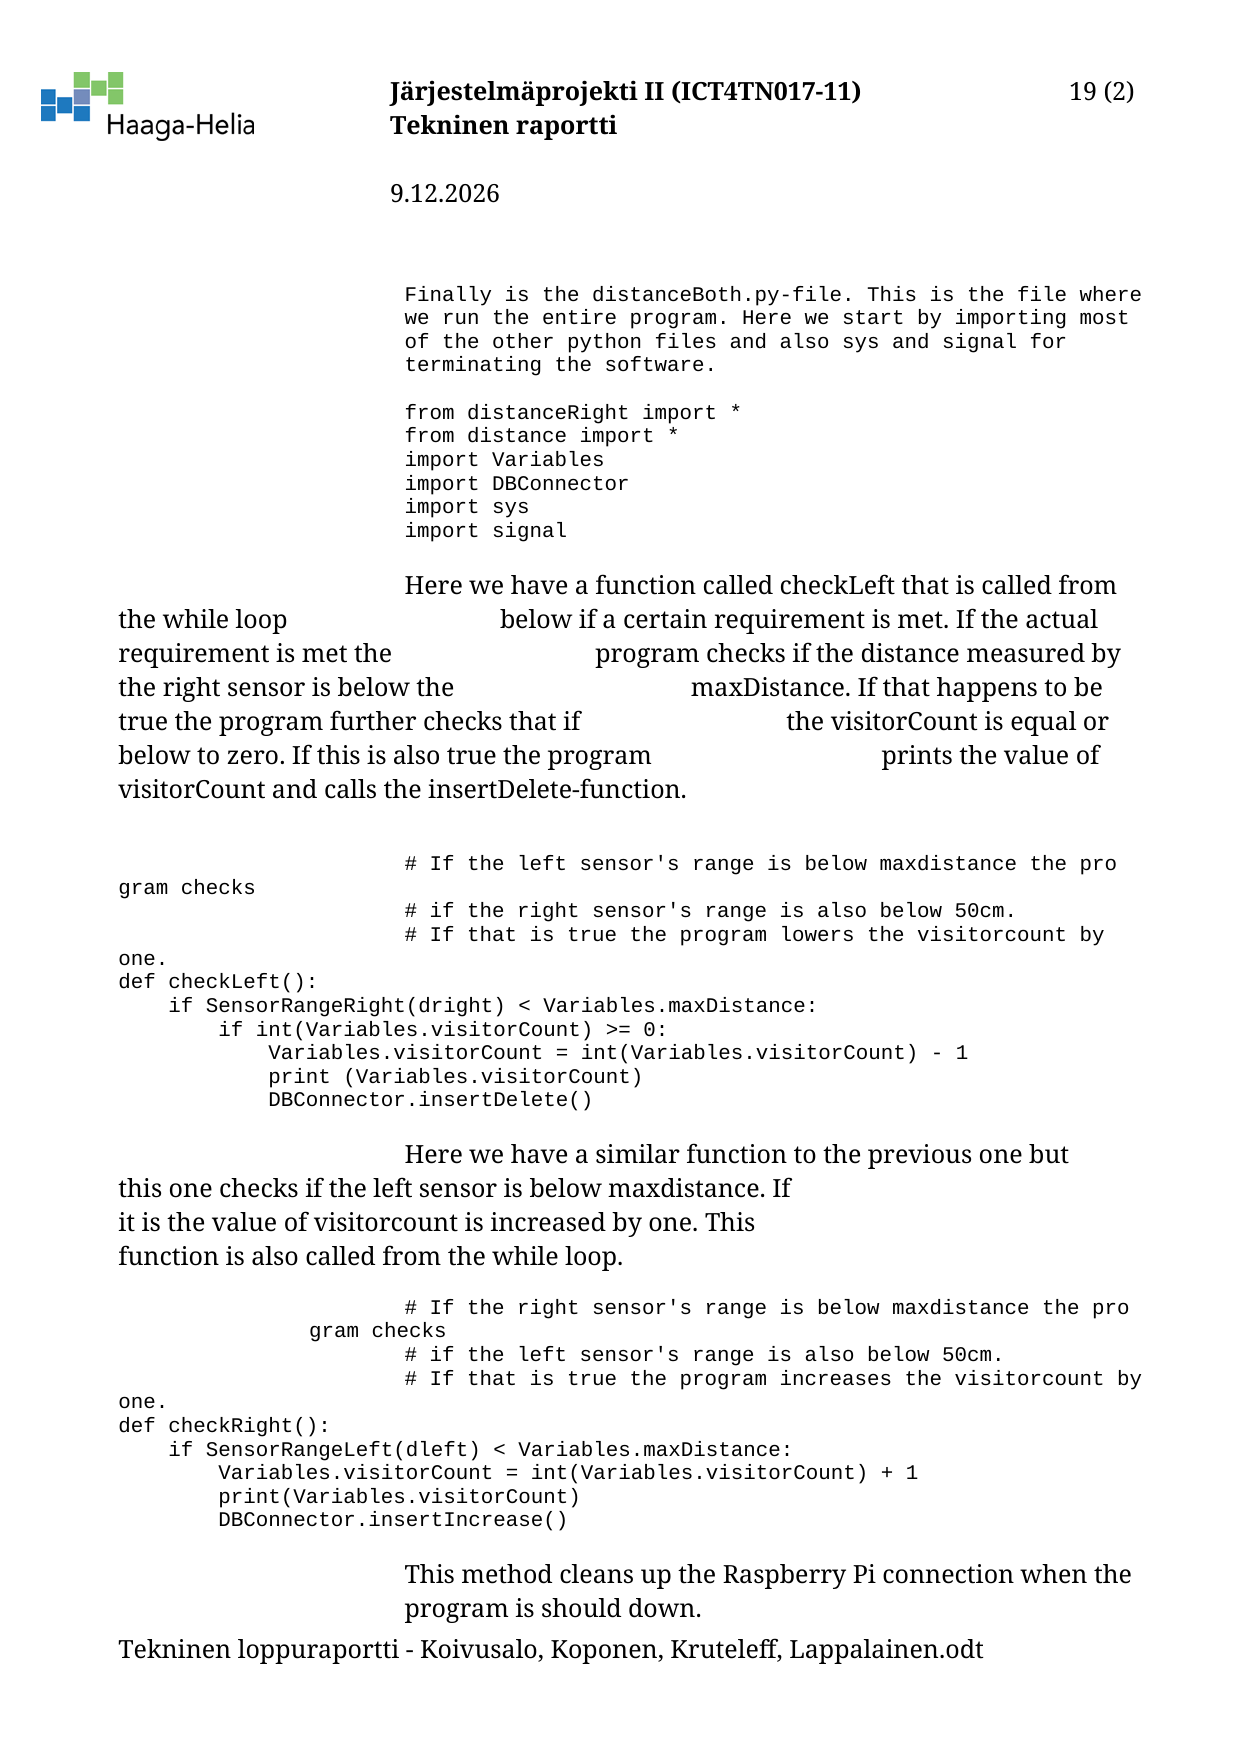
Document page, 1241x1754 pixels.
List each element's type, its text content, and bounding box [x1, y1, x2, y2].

text import sys [118, 496, 1152, 520]
text Here we have a function called checkLeft that is called from the while loop below if a certain requirement is met. If the actual requirement is met the program checks if the distance measured by the right sensor is below the maxDistance. If that happens to be true the program further checks that if the visitorCount is equal or below to zero. If this is also true the program prints the value of visitorCount and calls the insertDelete-function. [118, 567, 1152, 806]
text import signal [118, 520, 1152, 544]
text from distanceRight import * [118, 402, 1152, 425]
text Variables.visitorCount = int(Variables.visitorCount) - 1 [118, 1042, 1152, 1066]
text # If that is true the program increases the visitorcount by one. [118, 1368, 1152, 1415]
text # If the right sensor's range is below maxdistance the pro gram checks [118, 1297, 1152, 1344]
text # If that is true the program lowers the visitorcount by one. [118, 924, 1152, 971]
text if SensorRangeRight(dright) < Variables.maxDistance: [118, 995, 1152, 1018]
text # If the left sensor's range is below maxdistance the pro gram checks [118, 853, 1152, 900]
text print(Variables.visitorCount) [118, 1486, 1152, 1509]
text def checkRight(): [118, 1415, 1152, 1438]
text we run the entire program. Here we start by importing most of the other python files and also sys and signal for terminating the software. [118, 307, 1152, 378]
text Here we have a similar function to the previous one but this one checks if the left sensor is below maxdistance. If it is the value of visitorcount is increased by one. This function is also called from the while loop. [118, 1137, 1152, 1273]
text This method cleans up the Raspberry Pi connection when the program is should down. [118, 1557, 1152, 1625]
text import Variables [118, 449, 1152, 473]
text print (Variables.visitorCount) [118, 1066, 1152, 1089]
text # if the left sensor's range is also below 50cm. [118, 1344, 1152, 1368]
text import DBConnector [118, 473, 1152, 496]
text # if the right sensor's range is also below 50cm. [118, 900, 1152, 924]
text Finally is the distanceBoth.py-file. This is the file where [118, 283, 1152, 307]
text Variables.visitorCount = int(Variables.visitorCount) + 1 [118, 1462, 1152, 1486]
text DBConnector.insertDelete() [118, 1089, 1152, 1113]
text def checkLeft(): [118, 971, 1152, 995]
text from distance import * [118, 425, 1152, 449]
text if SensorRangeLeft(dleft) < Variables.maxDistance: [118, 1438, 1152, 1462]
text if int(Variables.visitorCount) >= 0: [118, 1018, 1152, 1042]
text DBConnector.insertIncrease() [118, 1509, 1152, 1533]
